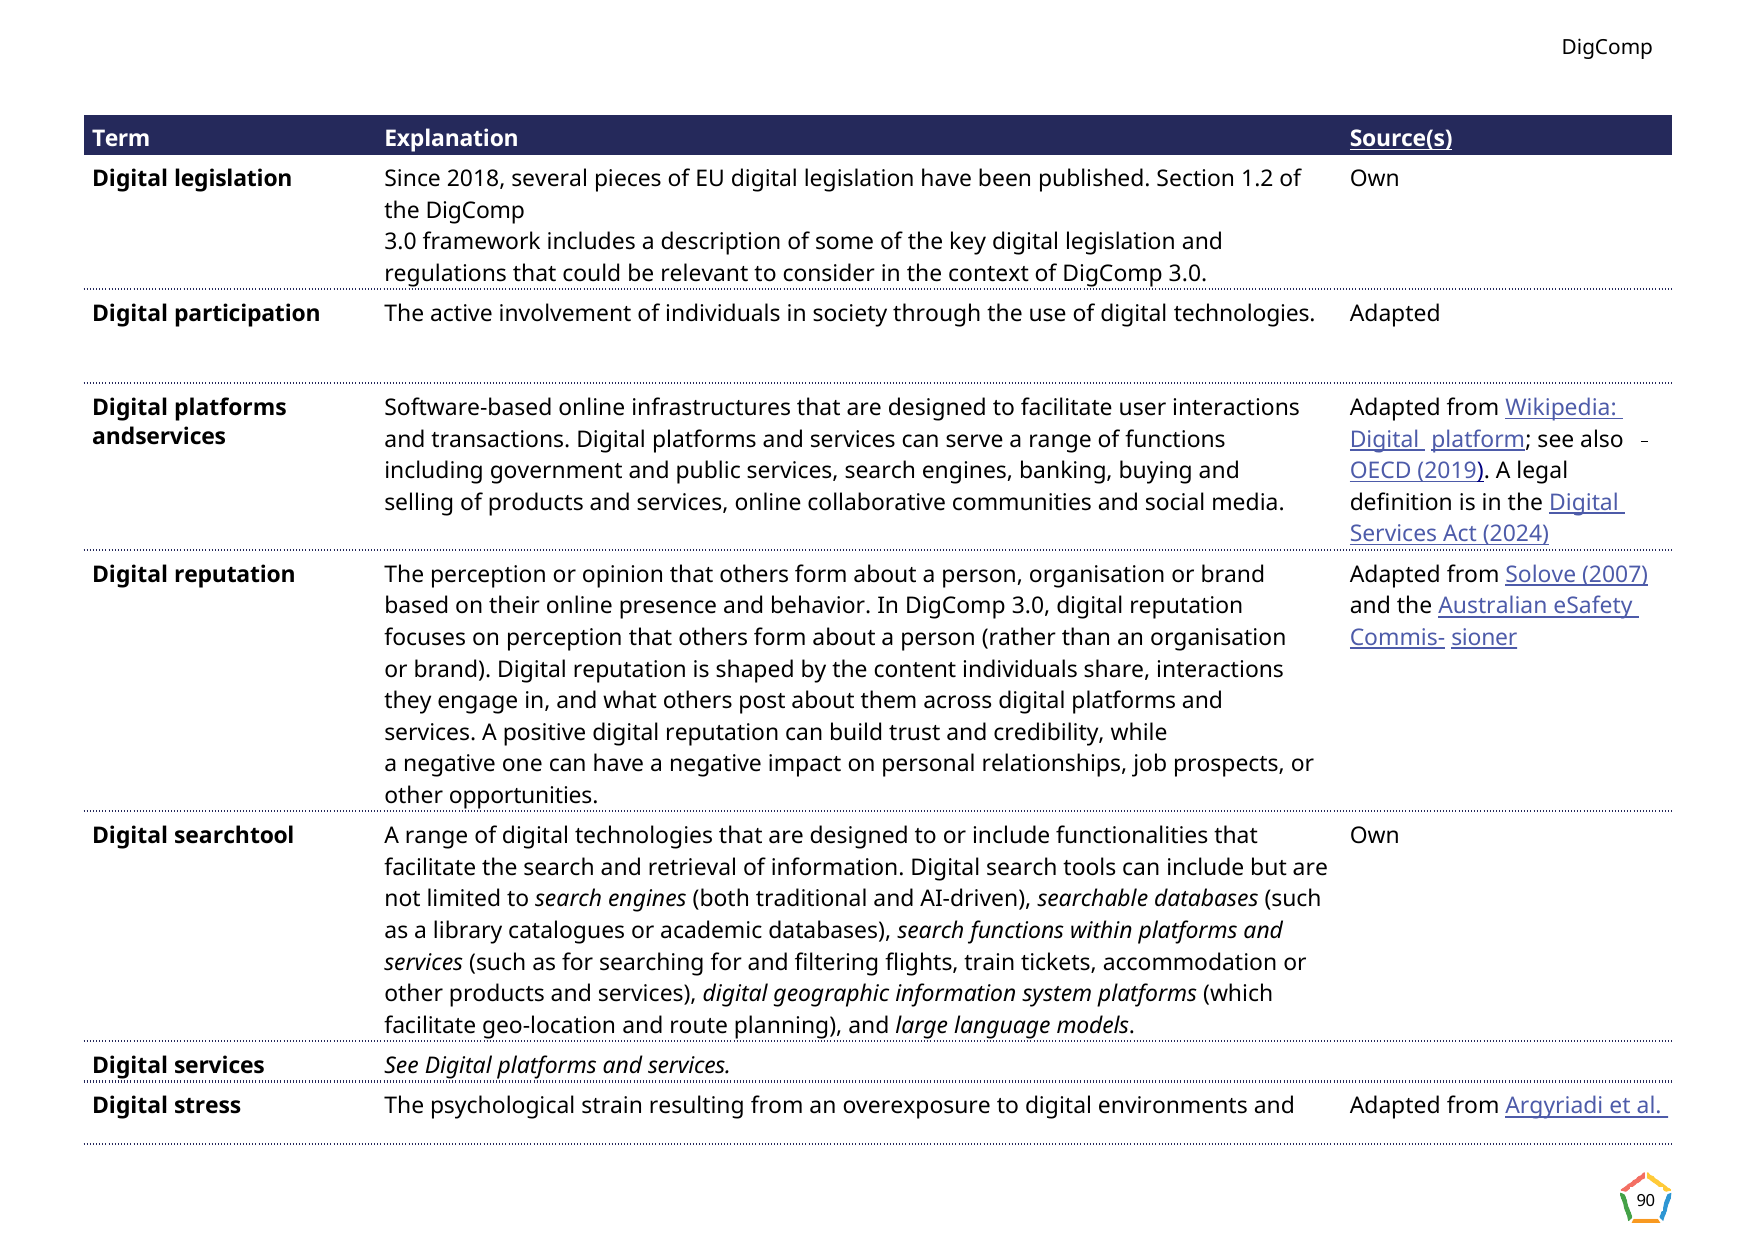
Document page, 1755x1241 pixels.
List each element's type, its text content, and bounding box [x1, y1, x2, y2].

table_cell The active involvement of individuals in society through the use of digital technologies. [351, 288, 1338, 382]
table_cell Since 2018, several pieces of EU digital legislation have been published. Section 1.2 of the DigComp 3.0 framework includes a description of some of the key digital legislation and regulations that could be relevant to consider in the context of DigComp 3.0. [351, 155, 1338, 288]
table_cell Adapted from Wikipedia: Digital platform; see also OECD (2019). A legal definition is in the Digital Services Act (2024) [1338, 382, 1672, 549]
table_cell Adapted [1338, 288, 1672, 382]
table_cell Digital platforms andservices [84, 382, 351, 549]
table_cell Own [1338, 810, 1672, 1040]
table_cell A range of digital technologies that are designed to or include functionalities that facilitate the search and retrieval of information. Digital search tools can include but are not limited to search engines (both traditional and AI-driven), searchable databases (such as a library catalogues or academic databases), search functions within platforms and services (such as for searching for and filtering flights, train tickets, accommodation or other products and services), digital geographic information system platforms (which facilitate geo-location and route planning), and large language models. [351, 810, 1338, 1040]
table_cell Software-based online infrastructures that are designed to facilitate user interactions and transactions. Digital platforms and services can serve a range of functions including government and public services, search engines, banking, buying and selling of products and services, online collaborative communities and social media. [351, 382, 1338, 549]
table_header Term [84, 115, 351, 155]
table_cell Adapted from Argyriadi et al. [1338, 1080, 1672, 1142]
table_cell Digital stress [84, 1080, 351, 1142]
table_cell See Digital platforms and services. [351, 1040, 1338, 1080]
table_cell Adapted from Solove (2007) and the Australian eSafety Commis- sioner [1338, 549, 1672, 810]
table_cell The psychological strain resulting from an overexposure to digital environments and [351, 1080, 1338, 1142]
table_cell Digital services [84, 1040, 351, 1080]
table_header Explanation [351, 115, 1338, 155]
table_cell Own [1338, 155, 1672, 288]
table_cell [1338, 1040, 1672, 1080]
table_cell Digital reputation [84, 549, 351, 810]
table_cell Digital legislation [84, 155, 351, 288]
table_cell The perception or opinion that others form about a person, organisation or brand based on their online presence and behavior. In DigComp 3.0, digital reputation focuses on perception that others form about a person (rather than an organisation or brand). Digital reputation is shaped by the content individuals share, interactions they engage in, and what others post about them across digital platforms and services. A positive digital reputation can build trust and credibility, while a negative one can have a negative impact on personal relationships, job prospects, or other opportunities. [351, 549, 1338, 810]
table_header Source(s) [1338, 115, 1672, 155]
table_cell Digital searchtool [84, 810, 351, 1040]
table_cell Digital participation [84, 288, 351, 382]
